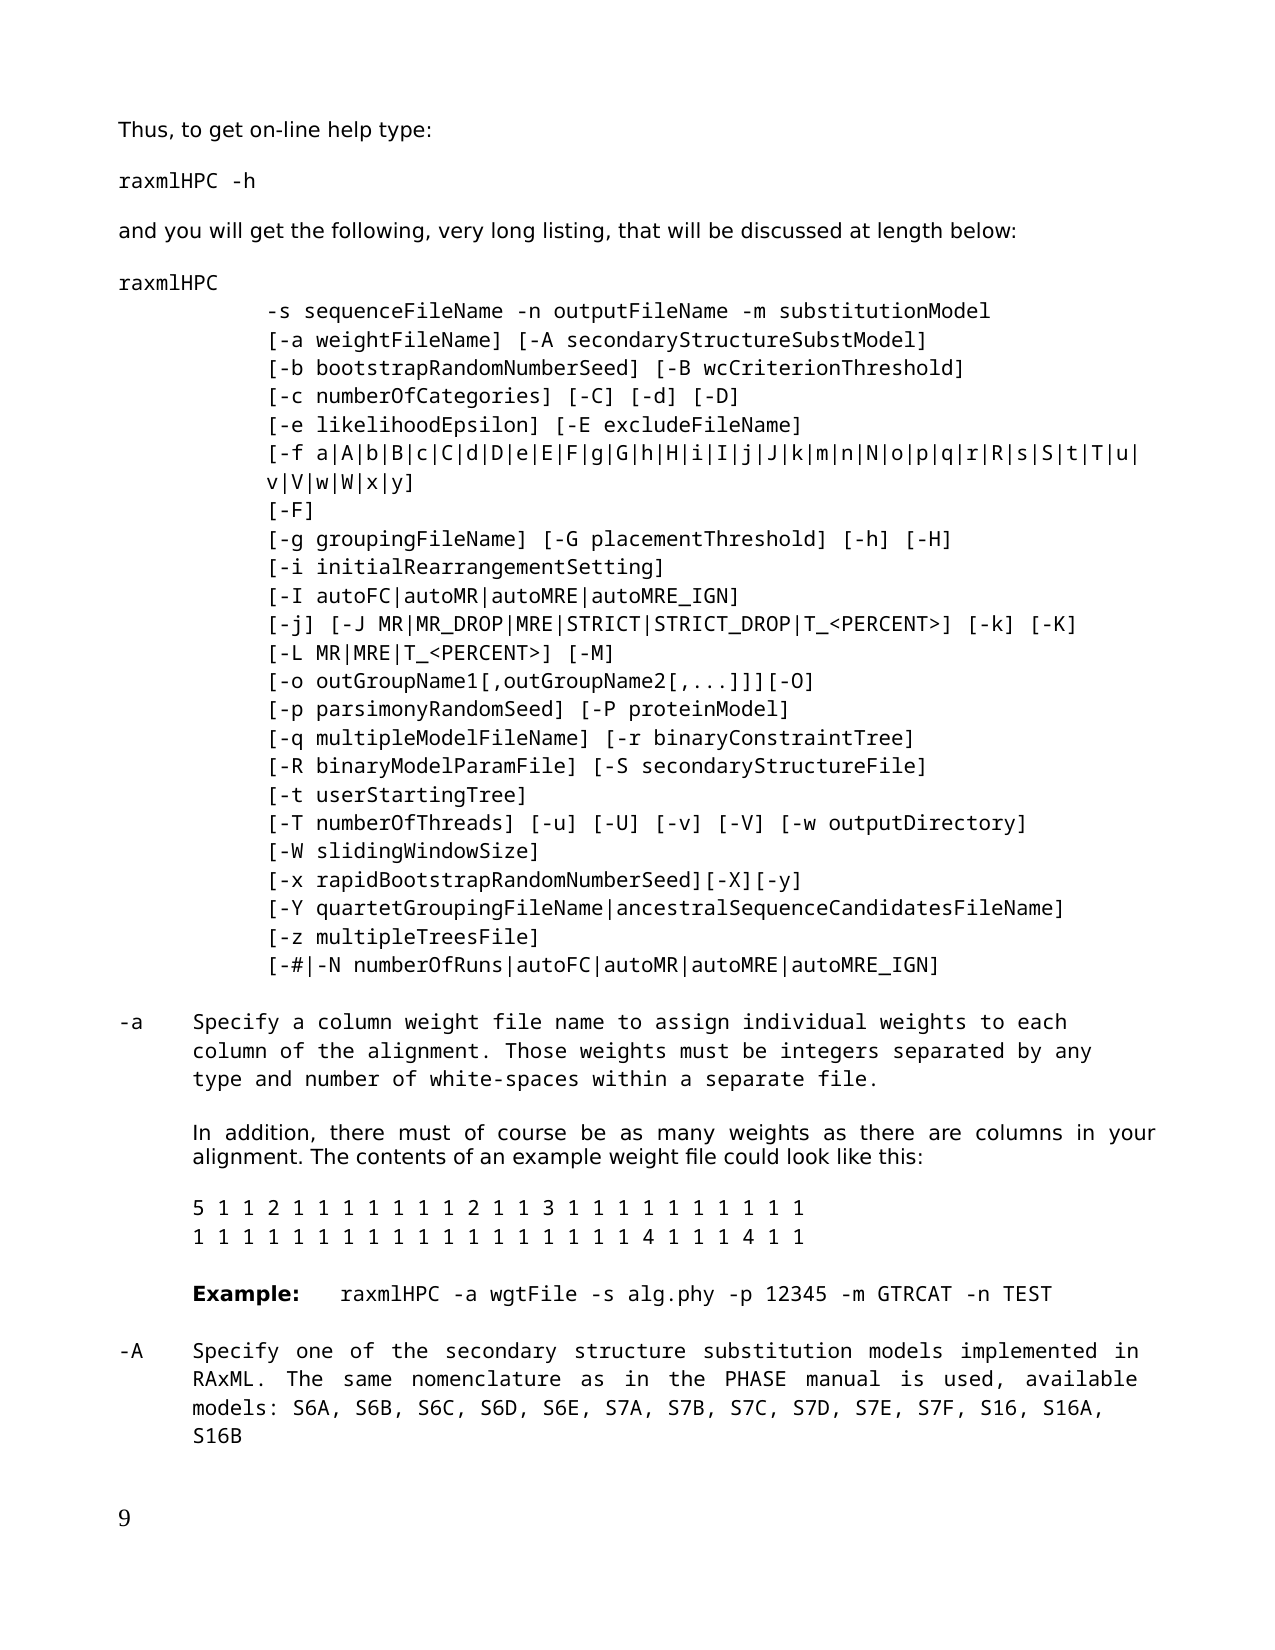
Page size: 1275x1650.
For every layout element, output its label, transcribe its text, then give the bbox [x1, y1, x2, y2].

text [-W slidingWindowSize] [118, 837, 1157, 865]
text [-a weightFileName] [-A secondaryStructureSubstModel] [118, 325, 1157, 353]
text [-R binaryModelParamFile] [-S secondaryStructureFile] [118, 751, 1157, 780]
text [-o outGroupName1[,outGroupName2[,...]]][-O] [118, 666, 1157, 694]
text raxmlHPC [118, 268, 1157, 296]
text [-T numberOfThreads] [-u] [-U] [-v] [-V] [-w outputDirectory] [118, 808, 1157, 837]
text [-z multipleTreesFile] [118, 922, 1157, 950]
text [-b bootstrapRandomNumberSeed] [-B wcCriterionThreshold] [118, 353, 1157, 382]
text [-f a|A|b|B|c|C|d|D|e|E|F|g|G|h|H|i|I|j|J|k|m|n|N|o|p|q|r|R|s|S|t|T|u| v|V|w|W|x|y] [118, 438, 1157, 495]
text [-#|-N numberOfRuns|autoFC|autoMR|autoMRE|autoMRE_IGN] [118, 950, 1157, 979]
text -a Specify a column weight file name to assign individual weights to each column of the alignment. Those weights must be integers separated by any [118, 1007, 1157, 1064]
text [-q multipleModelFileName] [-r binaryConstraintTree] [118, 723, 1157, 751]
text [-i initialRearrangementSetting] [118, 552, 1157, 581]
text [-L MR|MRE|T_<PERCENT>] [-M] [118, 638, 1157, 666]
text [-g groupingFileName] [-G placementThreshold] [-h] [-H] [118, 524, 1157, 552]
text [-I autoFC|autoMR|autoMRE|autoMRE_IGN] [118, 581, 1157, 609]
text -A Specify one of the secondary structure substitution models implemented in RAxML. The same nomenclature as in the PHASE manual is used, available models: S6A, S6B, S6C, S6D, S6E, S7A, S7B, S7C, S7D, S7E, S7F, S16, S16A, S16B [118, 1336, 1157, 1449]
text [-Y quartetGroupingFileName|ancestralSequenceCandidatesFileName] [118, 893, 1157, 922]
text type and number of white-spaces within a separate file. [118, 1064, 1157, 1093]
text [-t userStartingTree] [118, 780, 1157, 808]
text Thus, to get on-line help type: [118, 118, 1157, 142]
text 1 1 1 1 1 1 1 1 1 1 1 1 1 1 1 1 1 1 4 1 1 1 4 1 1 [192, 1222, 1157, 1250]
text 5 1 1 2 1 1 1 1 1 1 1 2 1 1 3 1 1 1 1 1 1 1 1 1 1 [192, 1193, 1157, 1222]
text Example: raxmlHPC -a wgtFile -s alg.phy -p 12345 -m GTRCAT -n TEST [192, 1279, 1157, 1307]
text [-F] [118, 495, 1157, 524]
text and you will get the following, very long listing, that will be discussed at length below: [118, 219, 1157, 244]
text -s sequenceFileName -n outputFileName -m substitutionModel [118, 296, 1157, 325]
text [-p parsimonyRandomSeed] [-P proteinModel] [118, 694, 1157, 723]
text raxmlHPC -h [118, 167, 1157, 195]
text In addition, there must of course be as many weights as there are columns in your alignment. The contents of an example weight file could look like this: [192, 1121, 1157, 1169]
text [-e likelihoodEpsilon] [-E excludeFileName] [118, 410, 1157, 438]
text [-x rapidBootstrapRandomNumberSeed][-X][-y] [118, 865, 1157, 893]
text [-c numberOfCategories] [-C] [-d] [-D] [118, 382, 1157, 410]
text [-j] [-J MR|MR_DROP|MRE|STRICT|STRICT_DROP|T_<PERCENT>] [-k] [-K] [118, 609, 1157, 638]
